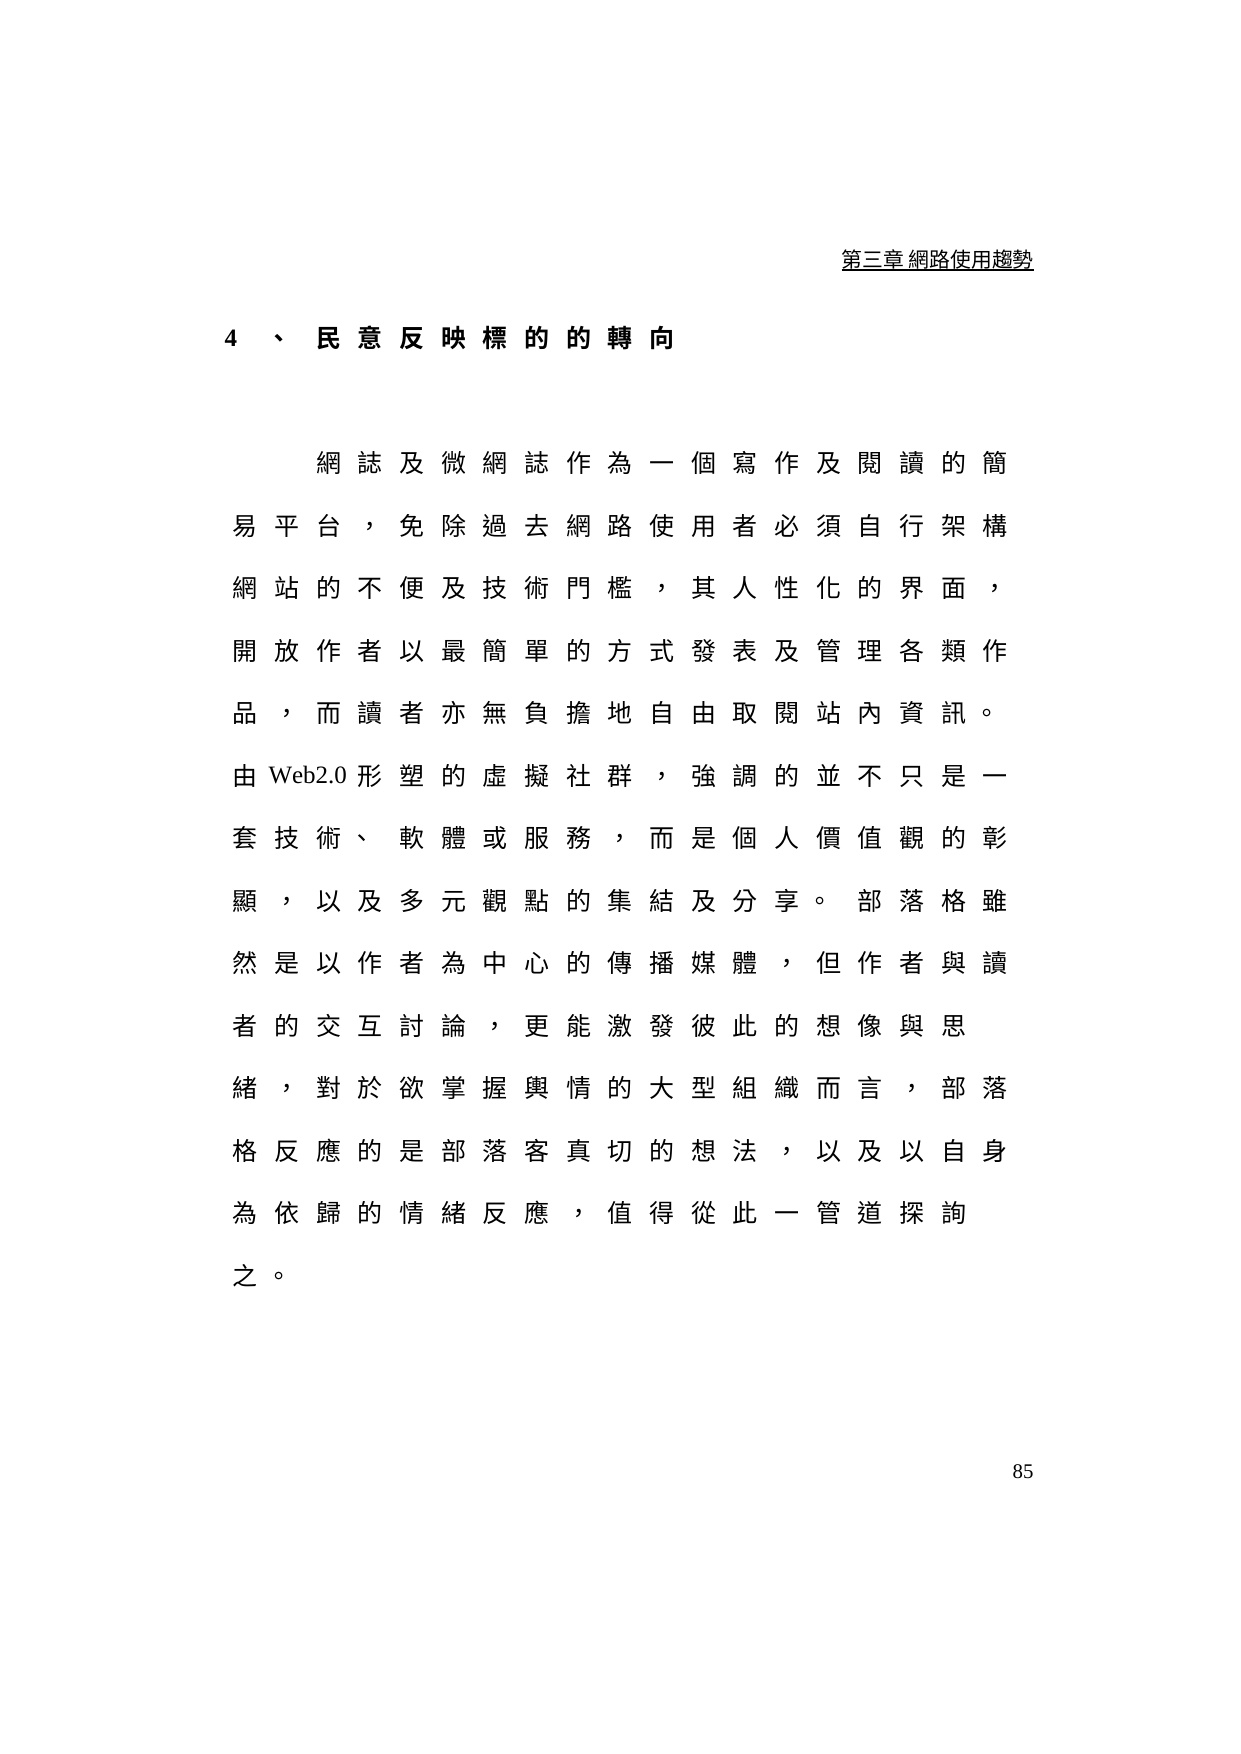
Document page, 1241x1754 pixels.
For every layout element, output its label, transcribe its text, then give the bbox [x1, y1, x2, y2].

list 民意反映標的的轉向 [224, 295, 1016, 358]
text 網誌及微網誌作為一個寫作及閱讀的簡易平台，免除過去網路使用者必須自行架構網站的不便及技術門檻，其人性化的界面，開放作者以最簡單的方式發表及管理各類作品，而讀者亦無負擔地自由取閱站內資訊。由Web2.0形塑的虛擬社群，強調的並不只是一套技術、軟體或服務，而是個人價值觀的彰顯，以及多元觀點的集結及分享。部落格雖然是以作者為中心的傳播媒體，但作者與讀者的交互討論，更能激發彼此的想像與思緒，對於欲掌握輿情的大型組織而言，部落格反應的是部落客真切的想法，以及以自身為依歸的情緒反應，值得從此一管道探詢之。 [224, 420, 1016, 1295]
